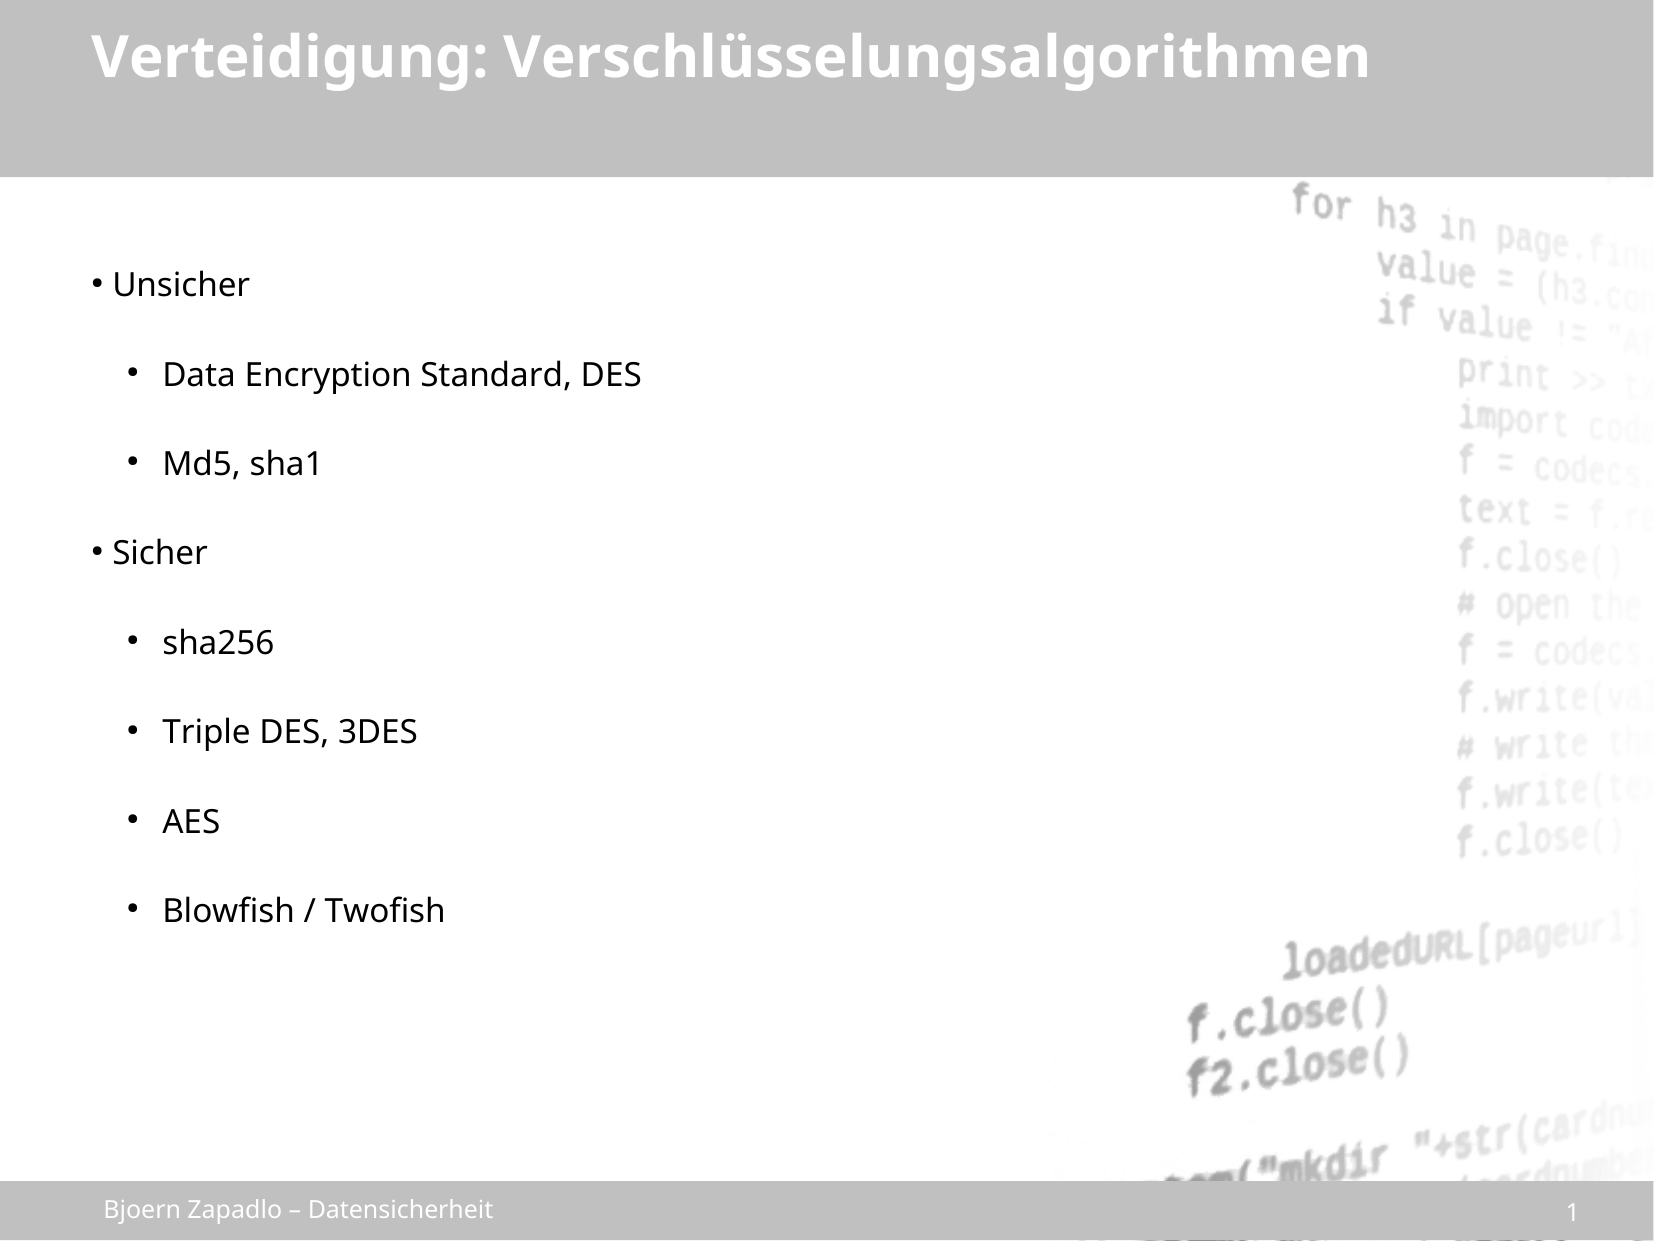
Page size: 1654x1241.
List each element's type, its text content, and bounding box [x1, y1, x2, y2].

text_box Verteidigung: Verschlüsselungsalgorithmen [76, 17, 1621, 98]
text_box Unsicher Data Encryption Standard, DES Md5, sha1 Sicher sha256 Triple DES, 3DES AES Blowfish / Twofish [76, 236, 1432, 937]
picture [0, 178, 1654, 1181]
